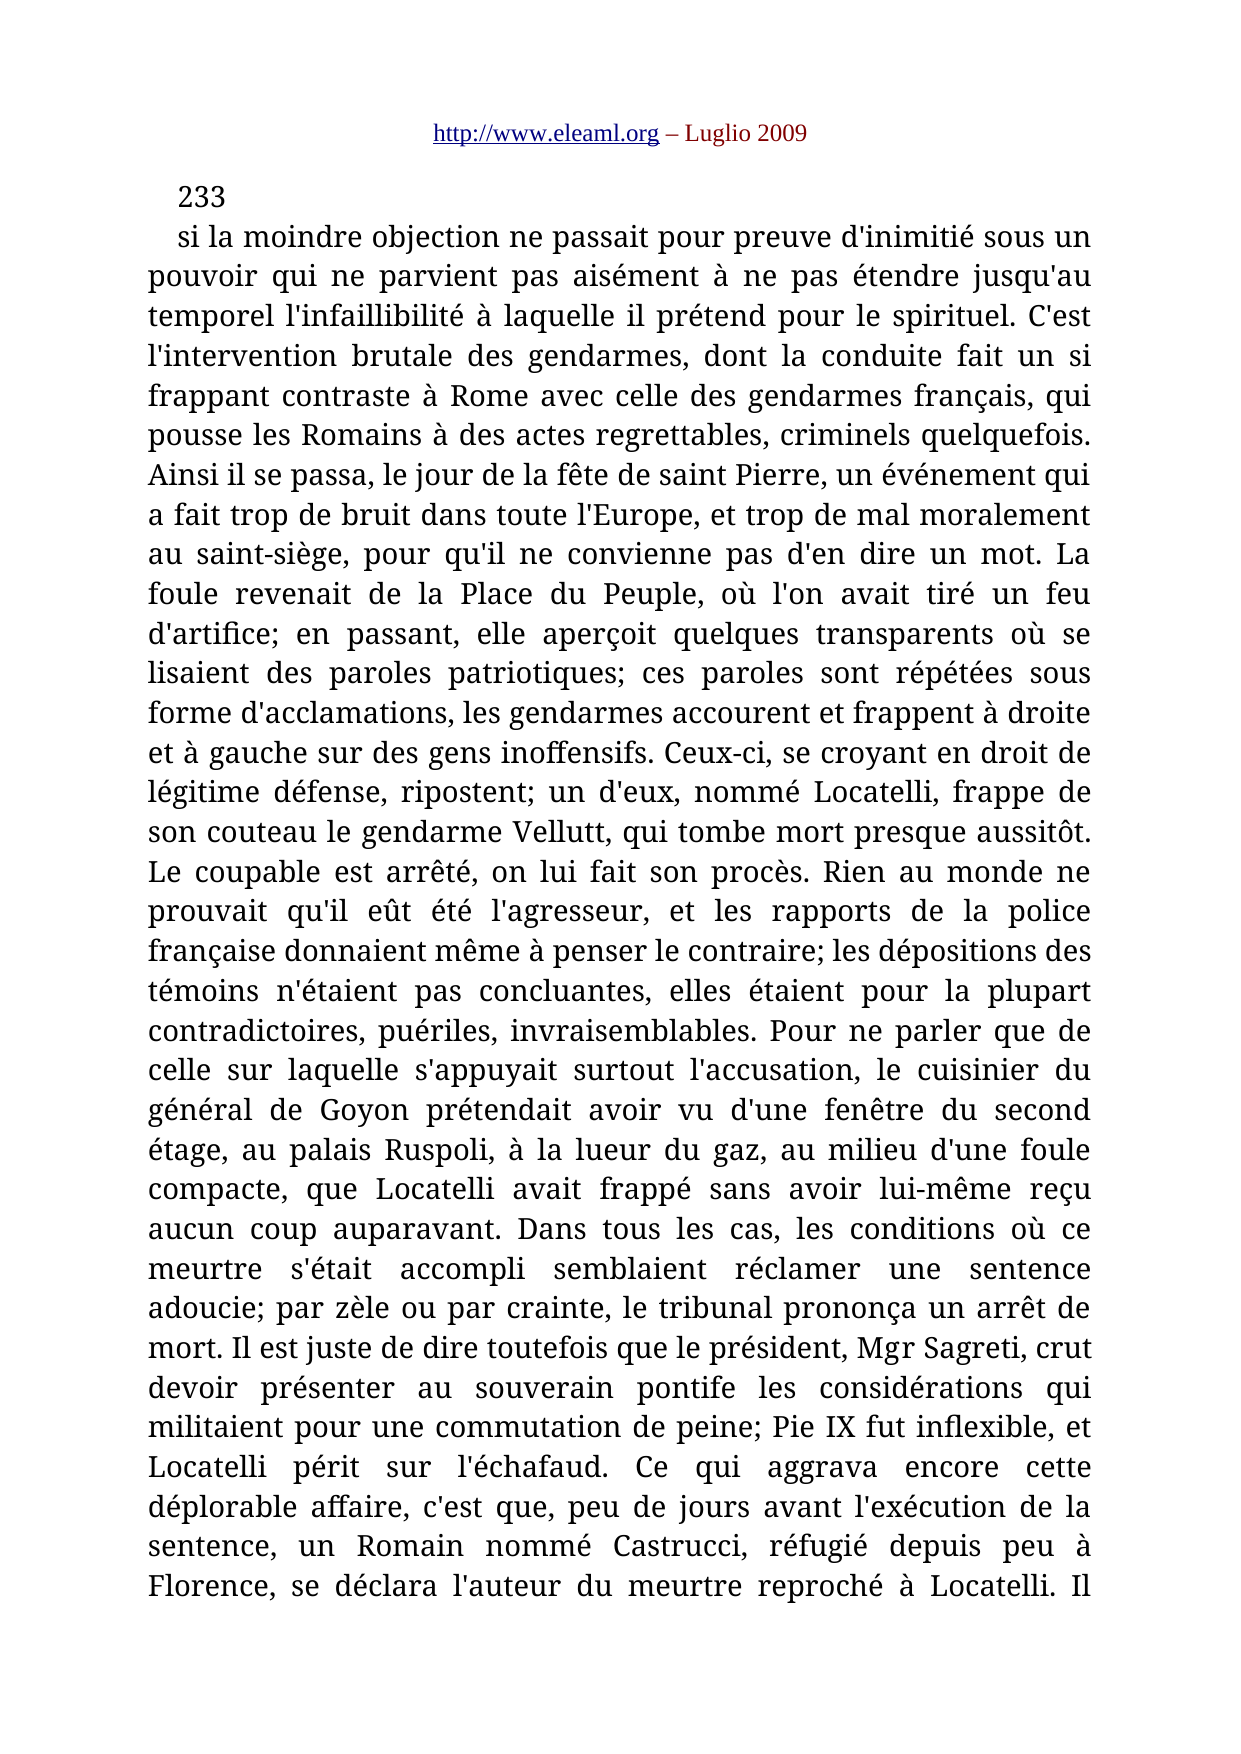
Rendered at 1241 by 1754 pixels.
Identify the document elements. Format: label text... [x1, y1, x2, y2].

text si la moindre objection ne passait pour preuve d'inimitié sous un pouvoir qui ne parvient pas aisément à ne pas étendre jusqu'au temporel l'infaillibilité à laquelle il prétend pour le spirituel. C'est l'intervention brutale des gendarmes, dont la conduite fait un si frappant contraste à Rome avec celle des gendarmes français, qui pousse les Romains à des actes regrettables, criminels quelquefois. Ainsi il se passa, le jour de la fête de saint Pierre, un événement qui a fait trop de bruit dans toute l'Europe, et trop de mal moralement au saint-siège, pour qu'il ne convienne pas d'en dire un mot. La foule revenait de la Place du Peuple, où l'on avait tiré un feu d'artifice; en passant, elle aperçoit quelques transparents où se lisaient des paroles patriotiques; ces paroles sont répétées sous forme d'acclamations, les gendarmes accourent et frappent à droite et à gauche sur des gens inoffensifs. Ceux-ci, se croyant en droit de légitime défense, ripostent; un d'eux, nommé Locatelli, frappe de son couteau le gendarme Vellutt, qui tombe mort presque aussitôt. Le coupable est arrêté, on lui fait son procès. Rien au monde ne prouvait qu'il eût été l'agresseur, et les rapports de la police française donnaient même à penser le contraire; les dépositions des témoins n'étaient pas concluantes, elles étaient pour la plupart contradictoires, puériles, invraisemblables. Pour ne parler que de celle sur laquelle s'appuyait surtout l'accusation, le cuisinier du général de Goyon prétendait avoir vu d'une fenêtre du second étage, au palais Ruspoli, à la lueur du gaz, au milieu d'une foule compacte, que Locatelli avait frappé sans avoir lui-même reçu aucun coup auparavant. Dans tous les cas, les conditions où ce meurtre s'était accompli semblaient réclamer une sentence adoucie; par zèle ou par crainte, le tribunal prononça un arrêt de mort. Il est juste de dire toutefois que le président, Mgr Sagreti, crut devoir présenter au souverain pontife les considérations qui militaient pour une commutation de peine; Pie IX fut inflexible, et Locatelli périt sur l'échafaud. Ce qui aggrava encore cette déplorable affaire, c'est que, peu de jours avant l'exécution de la sentence, un Romain nommé Castrucci, réfugié depuis peu à Florence, se déclara l'auteur du meurtre reproché à Locatelli. Il [148, 216, 1093, 1605]
text 233 [148, 176, 1093, 216]
